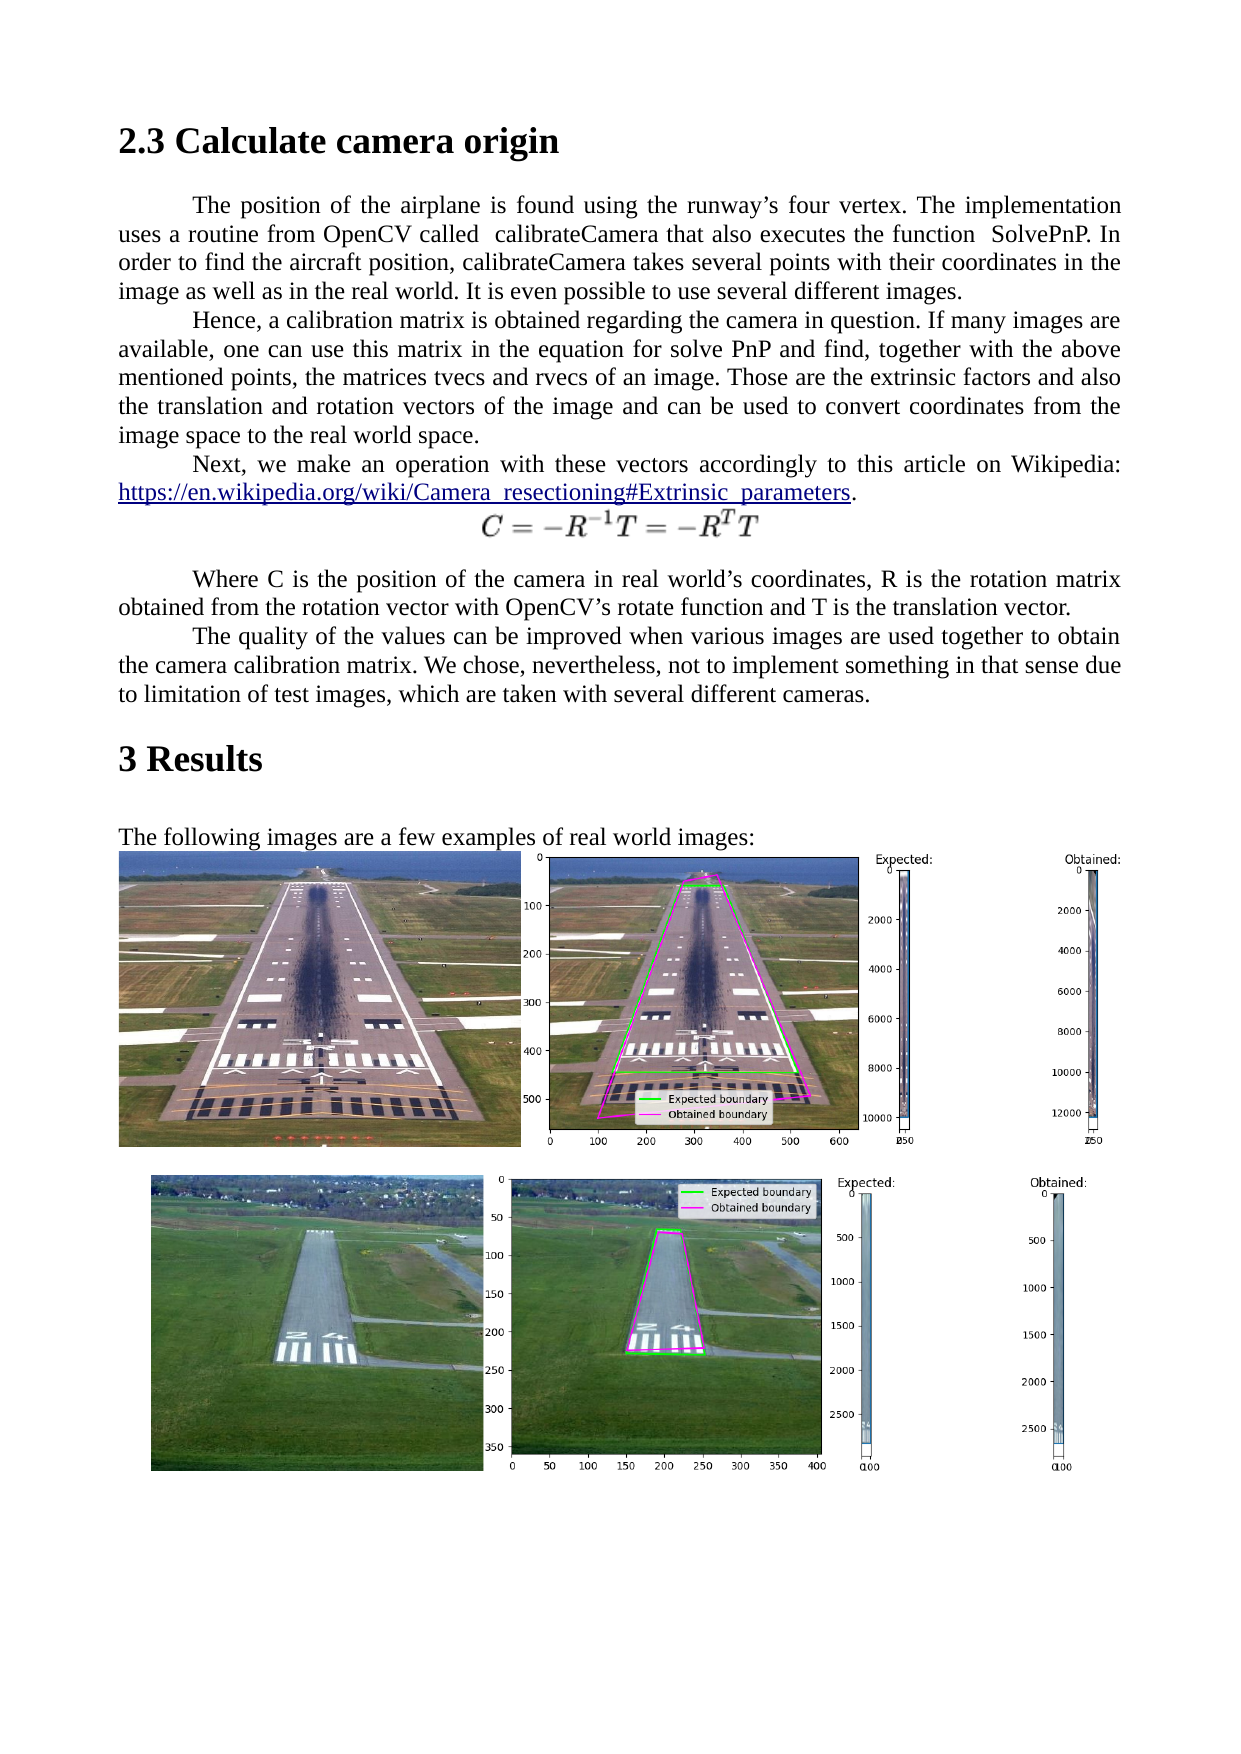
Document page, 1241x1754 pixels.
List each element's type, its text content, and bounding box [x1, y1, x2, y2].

text Hence, a calibration matrix is obtained regarding the camera in question. If many images are available, one can use this matrix in the equation for solve PnP and find, together with the above mentioned points, the matrices tvecs and rvecs of an image. Those are the extrinsic factors and also the translation and rotation vectors of the image and can be used to convert coordinates from the image space to the real world space. [118, 305, 1122, 449]
picture [151, 1175, 1089, 1471]
text Where C is the position of the camera in real world’s coordinates, R is the rotation matrix obtained from the rotation vector with OpenCV’s rotate function and T is the translation vector. [118, 564, 1122, 621]
text The position of the airplane is found using the runway’s four vertex. The implementation uses a routine from OpenCV called calibrateCamera that also executes the function SolvePnP. In order to find the aircraft position, calibrateCamera takes several points with their coordinates in the image as well as in the real world. It is even possible to use several different images. [118, 190, 1122, 305]
picture [118, 851, 1122, 1147]
text The quality of the values can be improved when various images are used together to obtain the camera calibration matrix. We chose, nevertheless, not to implement something in that sense due to limitation of test images, which are taken with several different cameras. [118, 621, 1122, 707]
text The following images are a few examples of real world images: [118, 822, 1122, 851]
text 2.3 Calculate camera origin [118, 118, 1122, 161]
picture [481, 506, 759, 543]
text Next, we make an operation with these vectors accordingly to this article on Wikipedia: https://en.wikipedia.org/wiki/Camera_resectioning#Extrinsic_parameters. [118, 449, 1122, 506]
text 3 Results [118, 736, 1122, 779]
